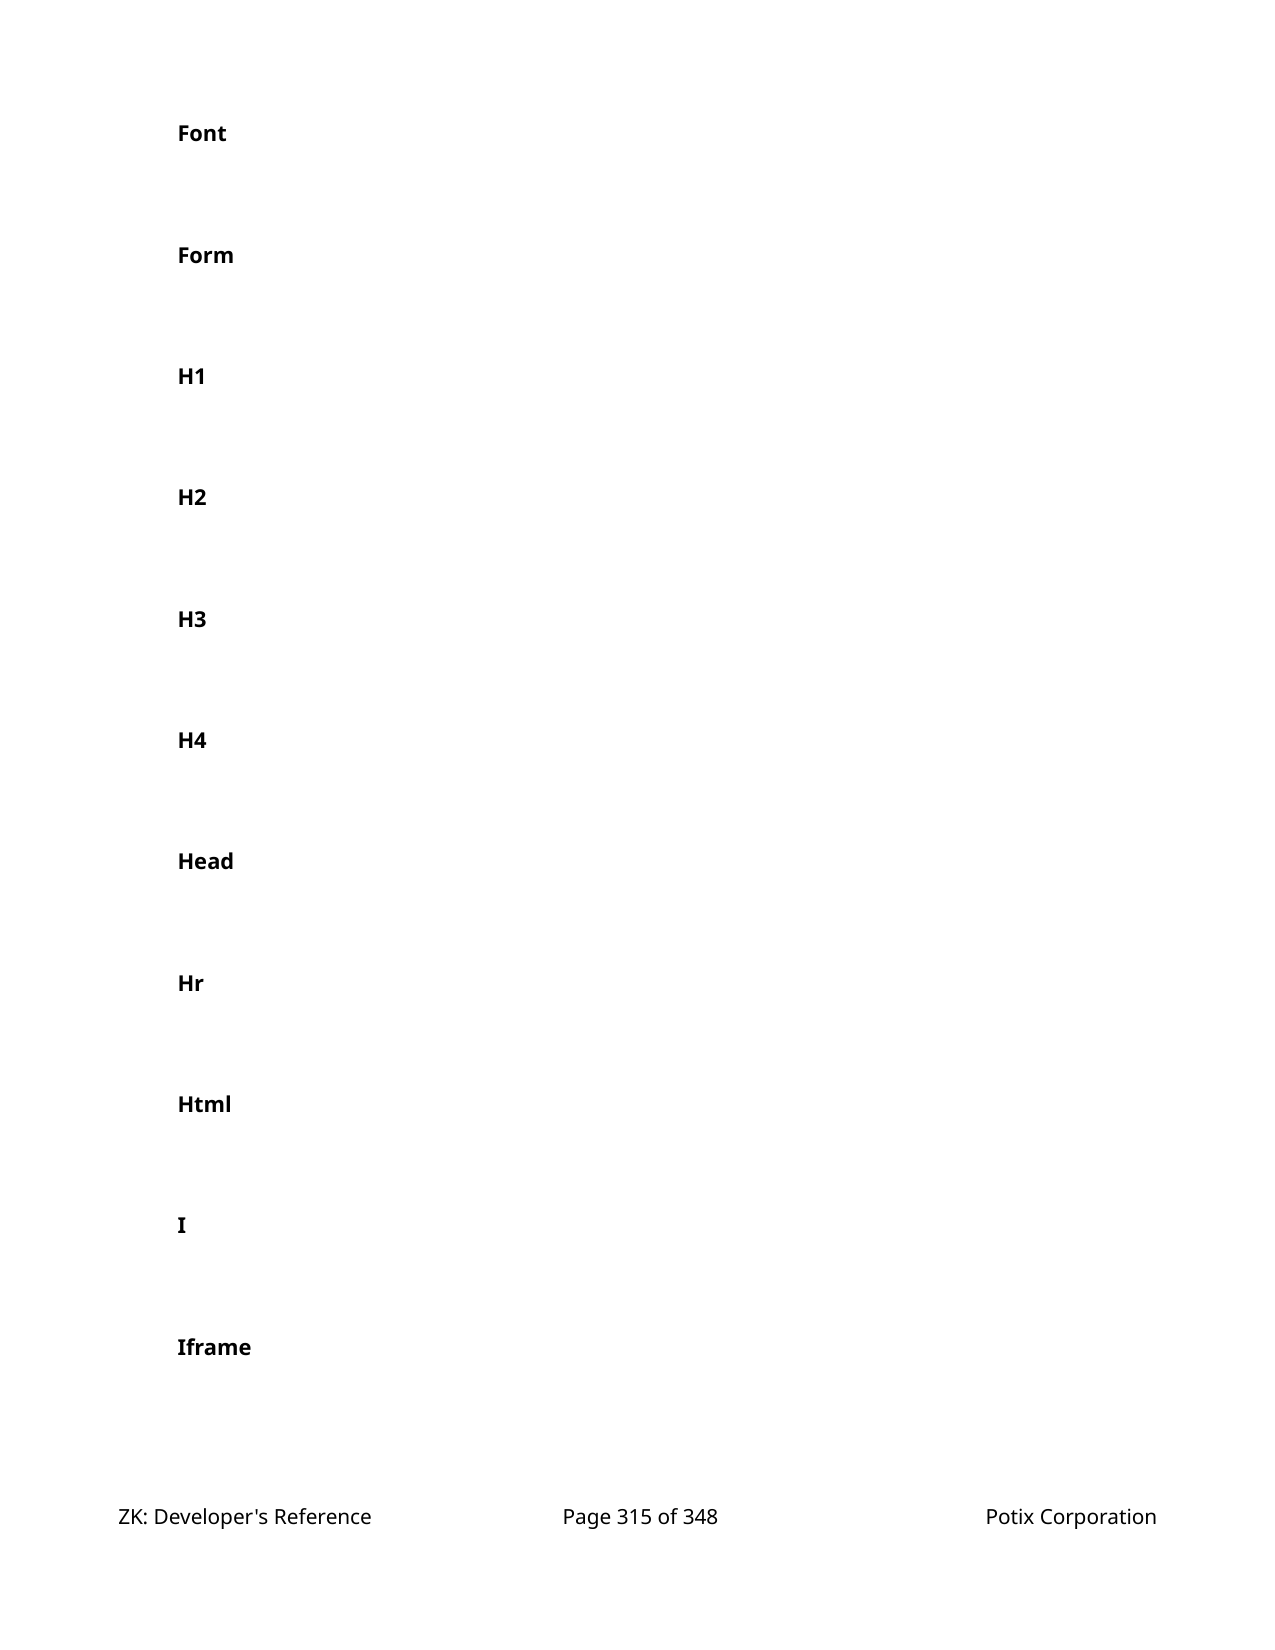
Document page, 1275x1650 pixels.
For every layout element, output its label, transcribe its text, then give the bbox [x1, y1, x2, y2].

subtitle Form [177, 239, 1157, 269]
subtitle H1 [177, 361, 1157, 391]
subtitle Head [177, 846, 1157, 876]
subtitle Html [177, 1089, 1157, 1119]
subtitle H2 [177, 482, 1157, 512]
subtitle H3 [177, 603, 1157, 633]
subtitle Font [177, 118, 1157, 148]
subtitle Hr [177, 968, 1157, 998]
subtitle H4 [177, 725, 1157, 755]
subtitle Iframe [177, 1332, 1157, 1362]
subtitle I [177, 1210, 1157, 1240]
